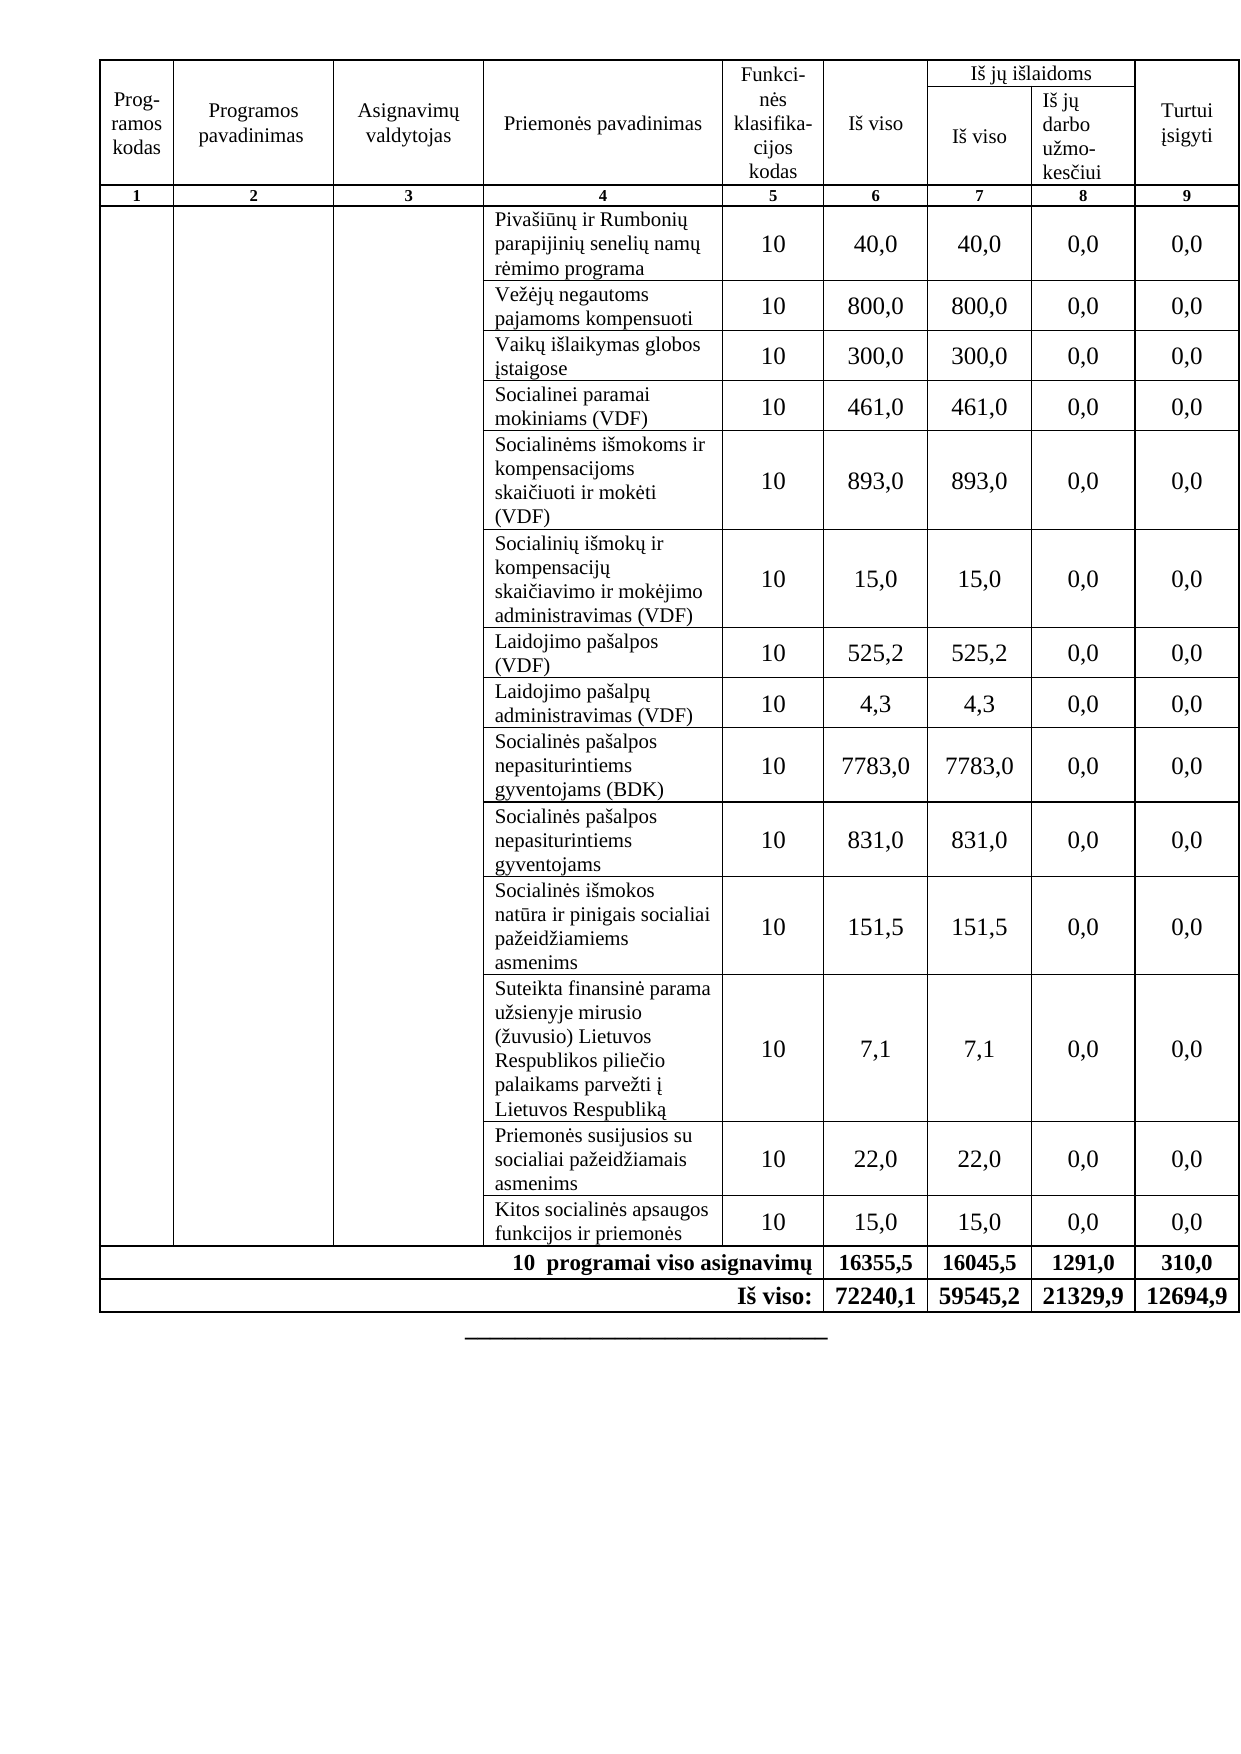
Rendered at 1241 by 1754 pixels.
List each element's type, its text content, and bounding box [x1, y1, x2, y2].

table_cell 0,0 [1136, 530, 1238, 627]
table_cell 0,0 [1032, 975, 1134, 1121]
table_header Funkci-nės klasifika-cijos kodas [723, 61, 823, 184]
table_cell 0,0 [1136, 877, 1238, 974]
table_cell 0,0 [1032, 1122, 1134, 1195]
table_cell 59545,2 [928, 1280, 1031, 1311]
table_cell 0,0 [1136, 975, 1238, 1121]
table_header Priemonės pavadinimas [484, 61, 722, 184]
table_cell 151,5 [824, 877, 927, 974]
table_cell 10 [723, 678, 823, 727]
table_cell 461,0 [928, 381, 1031, 430]
table_cell Pivašiūnų ir Rumbonių parapijinių senelių namų rėmimo programa [484, 207, 722, 279]
table_cell 0,0 [1136, 803, 1238, 876]
table_cell 10 [723, 530, 823, 627]
table_cell Socialinei paramai mokiniams (VDF) [484, 381, 722, 430]
table_cell 22,0 [824, 1122, 927, 1195]
table_cell 4 [484, 186, 722, 205]
table_cell 15,0 [824, 1196, 927, 1245]
table_cell 0,0 [1032, 207, 1134, 279]
table_cell 10 [723, 803, 823, 876]
table_cell 9 [1136, 186, 1238, 205]
table_header Asignavimų valdytojas [334, 61, 483, 184]
table_cell 4,3 [928, 678, 1031, 727]
table_cell 0,0 [1136, 431, 1238, 528]
table_cell 10 [723, 431, 823, 528]
table_header Turtui įsigyti [1136, 61, 1238, 184]
table_cell Socialinės pašalpos nepasiturintiems gyventojams (BDK) [484, 728, 722, 801]
table_header Prog-ramos kodas [101, 61, 173, 184]
table_cell 7,1 [824, 975, 927, 1121]
table_cell 72240,1 [824, 1280, 927, 1311]
table_cell 6 [824, 186, 927, 205]
table_cell 800,0 [824, 281, 927, 330]
table_cell 310,0 [1136, 1247, 1238, 1278]
table_cell 15,0 [824, 530, 927, 627]
table_cell 0,0 [1032, 331, 1134, 380]
table_cell Kitos socialinės apsaugos funkcijos ir priemonės [484, 1196, 722, 1245]
table_cell Iš viso [928, 87, 1031, 184]
table_cell 16045,5 [928, 1247, 1031, 1278]
table_cell Socialinės išmokos natūra ir pinigais socialiai pažeidžiamiems asmenims [484, 877, 722, 974]
table_cell 16355,5 [824, 1247, 927, 1278]
table_cell 800,0 [928, 281, 1031, 330]
table_cell 10 [723, 728, 823, 801]
table_cell Laidojimo pašalpos (VDF) [484, 628, 722, 677]
table_cell 4,3 [824, 678, 927, 727]
table_cell 0,0 [1032, 678, 1134, 727]
table_cell 10 [723, 1196, 823, 1245]
table_cell 0,0 [1032, 803, 1134, 876]
table_cell 0,0 [1032, 628, 1134, 677]
table_cell 0,0 [1136, 381, 1238, 430]
table_cell 0,0 [1136, 678, 1238, 727]
table_cell 21329,9 [1032, 1280, 1134, 1311]
table_cell Laidojimo pašalpų administravimas (VDF) [484, 678, 722, 727]
table_cell 0,0 [1032, 1196, 1134, 1245]
table_cell 525,2 [928, 628, 1031, 677]
table_header Programos pavadinimas [174, 61, 333, 184]
table_header Iš viso [824, 61, 927, 184]
table_cell 461,0 [824, 381, 927, 430]
table_cell 0,0 [1032, 281, 1134, 330]
table_cell 893,0 [928, 431, 1031, 528]
table_cell Socialinėms išmokoms ir kompensacijoms skaičiuoti ir mokėti (VDF) [484, 431, 722, 528]
table_cell 300,0 [824, 331, 927, 380]
table_cell 0,0 [1032, 530, 1134, 627]
table_cell 1291,0 [1032, 1247, 1134, 1278]
table_cell 0,0 [1136, 628, 1238, 677]
table_cell 10 [723, 207, 823, 279]
table_cell 0,0 [1032, 877, 1134, 974]
table_cell 831,0 [824, 803, 927, 876]
table_cell 10 [723, 381, 823, 430]
table_cell 10 [723, 975, 823, 1121]
table_cell [101, 207, 173, 1245]
table_cell 40,0 [824, 207, 927, 279]
table_cell 0,0 [1136, 1122, 1238, 1195]
table_cell 10 [723, 628, 823, 677]
table_cell 300,0 [928, 331, 1031, 380]
table_cell 15,0 [928, 1196, 1031, 1245]
table_cell 10 [723, 877, 823, 974]
table_cell 7783,0 [824, 728, 927, 801]
table_cell 0,0 [1032, 728, 1134, 801]
table_cell 0,0 [1032, 381, 1134, 430]
table_cell Socialinių išmokų ir kompensacijų skaičiavimo ir mokėjimo administravimas (VDF) [484, 530, 722, 627]
table_cell 3 [334, 186, 483, 205]
table_cell Socialinės pašalpos nepasiturintiems gyventojams [484, 803, 722, 876]
table_cell 22,0 [928, 1122, 1031, 1195]
table_cell 831,0 [928, 803, 1031, 876]
table_cell 10 [723, 331, 823, 380]
table_cell Iš viso: [101, 1280, 823, 1311]
table_cell [334, 207, 483, 1245]
text _____________________________ [103, 1313, 1181, 1341]
table_cell 525,2 [824, 628, 927, 677]
table_cell 151,5 [928, 877, 1031, 974]
table_cell 7783,0 [928, 728, 1031, 801]
table_cell 1 [101, 186, 173, 205]
table_cell 0,0 [1136, 331, 1238, 380]
table_cell Vaikų išlaikymas globos įstaigose [484, 331, 722, 380]
table_cell Suteikta finansinė parama užsienyje mirusio (žuvusio) Lietuvos Respublikos piliečio palaikams parvežti į Lietuvos Respubliką [484, 975, 722, 1121]
table_cell 0,0 [1136, 207, 1238, 279]
table_cell 10 [723, 1122, 823, 1195]
table_cell Vežėjų negautoms pajamoms kompensuoti [484, 281, 722, 330]
table_cell Iš jų darbo užmo-kesčiui [1032, 87, 1134, 184]
table_cell 7 [928, 186, 1031, 205]
table_cell 893,0 [824, 431, 927, 528]
table_cell 10 programai viso asignavimų [101, 1247, 823, 1278]
table_cell 2 [174, 186, 333, 205]
table_header Iš jų išlaidoms [928, 61, 1134, 86]
table_cell 8 [1032, 186, 1134, 205]
table_cell Priemonės susijusios su socialiai pažeidžiamais asmenims [484, 1122, 722, 1195]
table_cell 15,0 [928, 530, 1031, 627]
table_cell 7,1 [928, 975, 1031, 1121]
table_cell 0,0 [1136, 281, 1238, 330]
table_cell 12694,9 [1136, 1280, 1238, 1311]
table_cell 0,0 [1032, 431, 1134, 528]
table_cell 5 [723, 186, 823, 205]
table_cell 40,0 [928, 207, 1031, 279]
table_cell [174, 207, 333, 1245]
table_cell 10 [723, 281, 823, 330]
table_cell 0,0 [1136, 1196, 1238, 1245]
table_cell 0,0 [1136, 728, 1238, 801]
